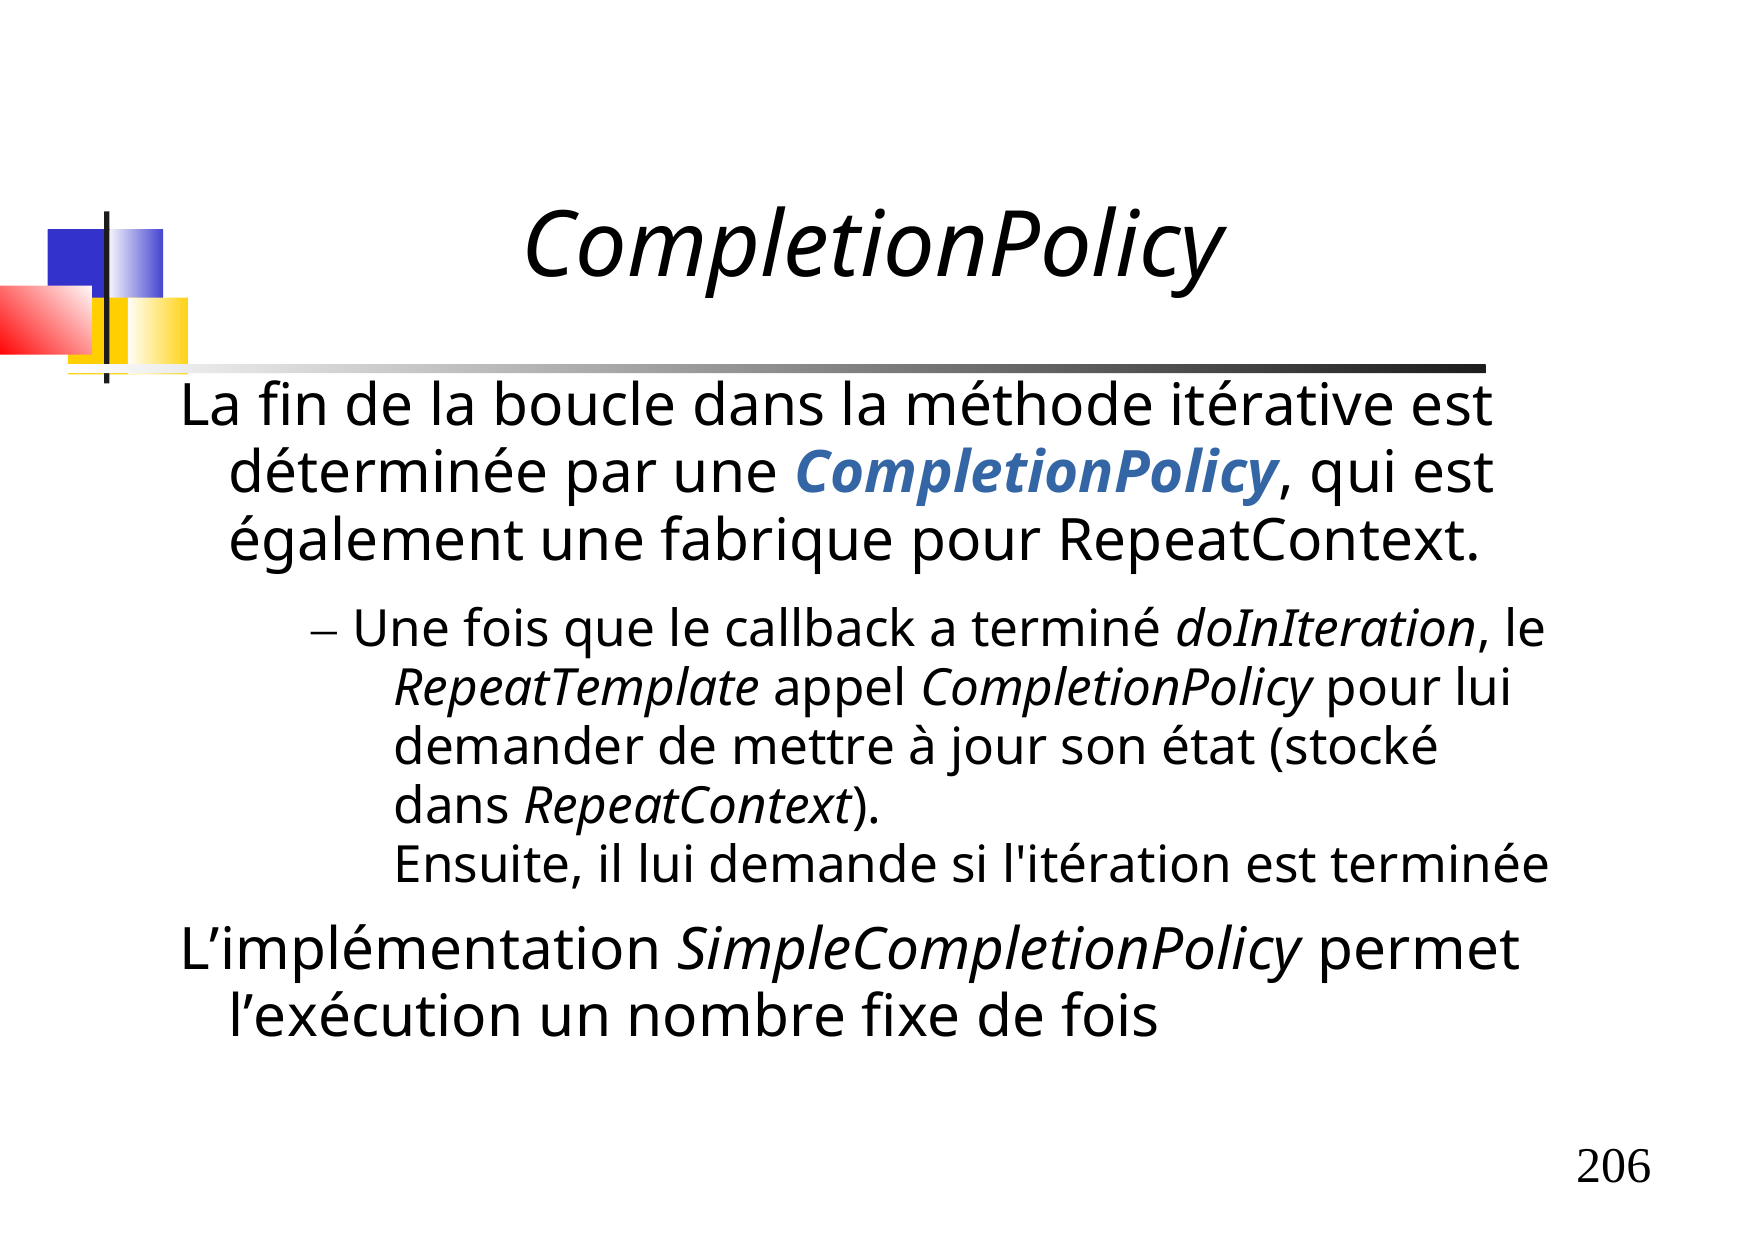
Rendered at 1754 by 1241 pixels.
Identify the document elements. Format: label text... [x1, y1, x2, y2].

list La fin de la boucle dans la méthode itérative est déterminée par une CompletionPolicy, qui est également une fabrique pour RepeatContext. Une fois que le callback a terminé doInIteration, le RepeatTemplate appel CompletionPolicy pour lui demander de mettre à jour son état (stocké dans RepeatContext). Ensuite, il lui demande si l'itération est terminée L’implémentation SimpleCompletionPolicy permet l’exécution un nombre fixe de fois [179, 371, 1567, 1091]
title CompletionPolicy [179, 139, 1567, 351]
